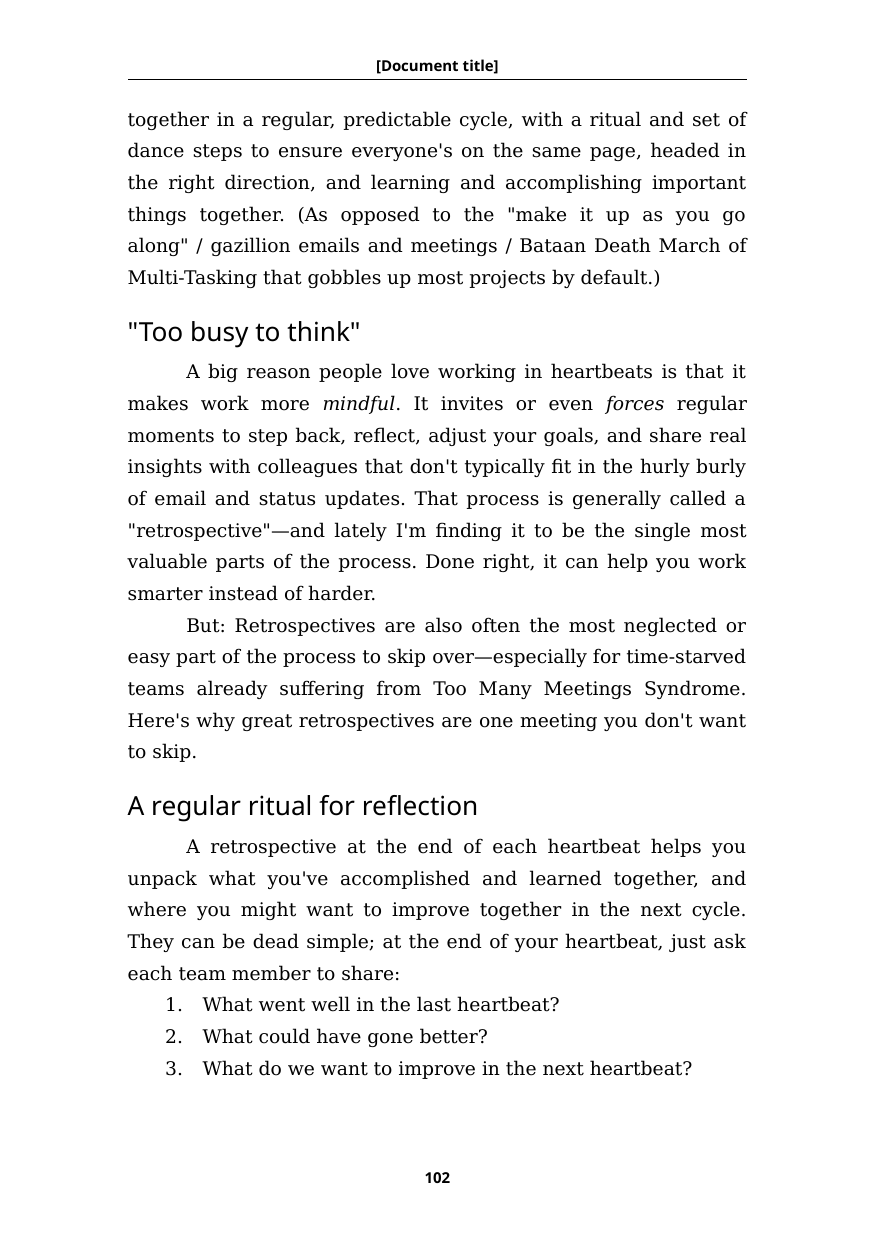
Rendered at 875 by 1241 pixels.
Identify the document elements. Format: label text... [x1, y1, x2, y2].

text A retrospective at the end of each heartbeat helps you unpack what you've accomplished and learned together, and where you might want to improve together in the next cycle. They can be dead simple; at the end of your heartbeat, just ask each team member to share: [127, 836, 747, 984]
text But: Retrospectives are also often the most neglected or easy part of the process to skip over—especially for time-starved teams already suffering from Too Many Meetings Syndrome. Here's why great retrospectives are one meeting you don't want to skip. [127, 615, 747, 763]
subtitle "Too busy to think" [127, 313, 747, 349]
text together in a regular, predictable cycle, with a ritual and set of dance steps to ensure everyone's on the same page, headed in the right direction, and learning and accomplishing important things together. (As opposed to the "make it up as you go along" / gazillion emails and meetings / Bataan Death March of Multi-Tasking that gobbles up most projects by default.) [127, 109, 747, 289]
list What went well in the last heartbeat? [165, 994, 747, 1016]
list What do we want to improve in the next heartbeat? [165, 1058, 747, 1079]
text A big reason people love working in heartbeats is that it makes work more mindful. It invites or even forces regular moments to step back, reflect, adjust your goals, and share real insights with colleagues that don't typically fit in the hurly burly of email and status updates. That process is generally called a "retrospective"—and lately I'm finding it to be the single most valuable parts of the process. Done right, it can help you work smarter instead of harder. [127, 362, 747, 605]
subtitle A regular ritual for reflection [127, 788, 747, 823]
list What could have gone better? [165, 1026, 747, 1048]
